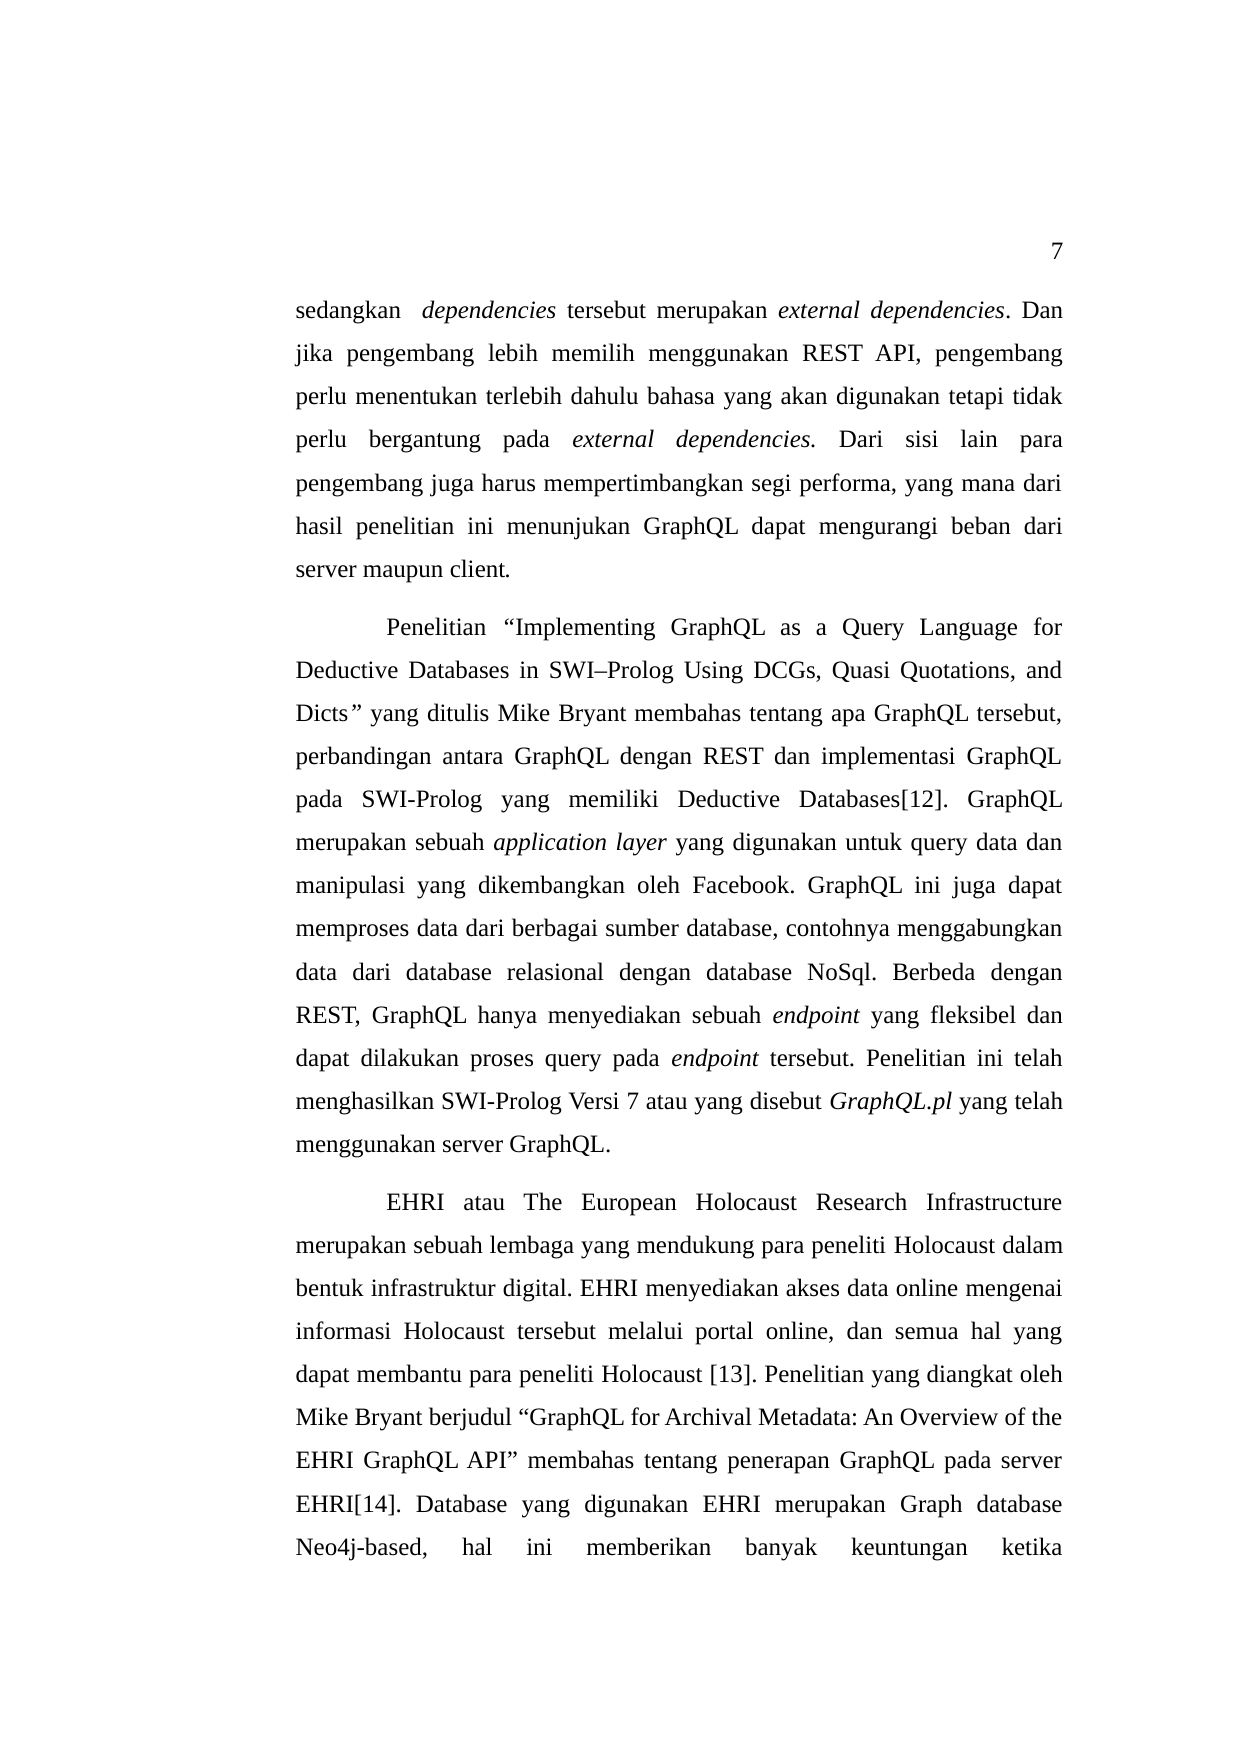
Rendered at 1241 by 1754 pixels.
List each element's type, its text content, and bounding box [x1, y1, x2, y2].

text sedangkan dependencies tersebut merupakan external dependencies. Dan jika pengembang lebih memilih menggunakan REST API, pengembang perlu menentukan terlebih dahulu bahasa yang akan digunakan tetapi tidak perlu bergantung pada external dependencies. Dari sisi lain para pengembang juga harus mempertimbangkan segi performa, yang mana dari hasil penelitian ini menunjukan GraphQL dapat mengurangi beban dari server maupun client. [295, 295, 1063, 583]
text EHRI atau The European Holocaust Research Infrastructure merupakan sebuah lembaga yang mendukung para peneliti Holocaust dalam bentuk infrastruktur digital. EHRI menyediakan akses data online mengenai informasi Holocaust tersebut melalui portal online, dan semua hal yang dapat membantu para peneliti Holocaust [13]. Penelitian yang diangkat oleh Mike Bryant berjudul “GraphQL for Archival Metadata: An Overview of the EHRI GraphQL API” membahas tentang penerapan GraphQL pada server EHRI[14]. Database yang digunakan EHRI merupakan Graph database Neo4j-based, hal ini memberikan banyak keuntungan ketika [295, 1187, 1063, 1561]
text Penelitian “Implementing GraphQL as a Query Language for Deductive Databases in SWI–Prolog Using DCGs, Quasi Quotations, and Dicts” yang ditulis Mike Bryant membahas tentang apa GraphQL tersebut, perbandingan antara GraphQL dengan REST dan implementasi GraphQL pada SWI-Prolog yang memiliki Deductive Databases[12]. GraphQL merupakan sebuah application layer yang digunakan untuk query data dan manipulasi yang dikembangkan oleh Facebook. GraphQL ini juga dapat memproses data dari berbagai sumber database, contohnya menggabungkan data dari database relasional dengan database NoSql. Berbeda dengan REST, GraphQL hanya menyediakan sebuah endpoint yang fleksibel dan dapat dilakukan proses query pada endpoint tersebut. Penelitian ini telah menghasilkan SWI-Prolog Versi 7 atau yang disebut GraphQL.pl yang telah menggunakan server GraphQL. [295, 612, 1063, 1158]
